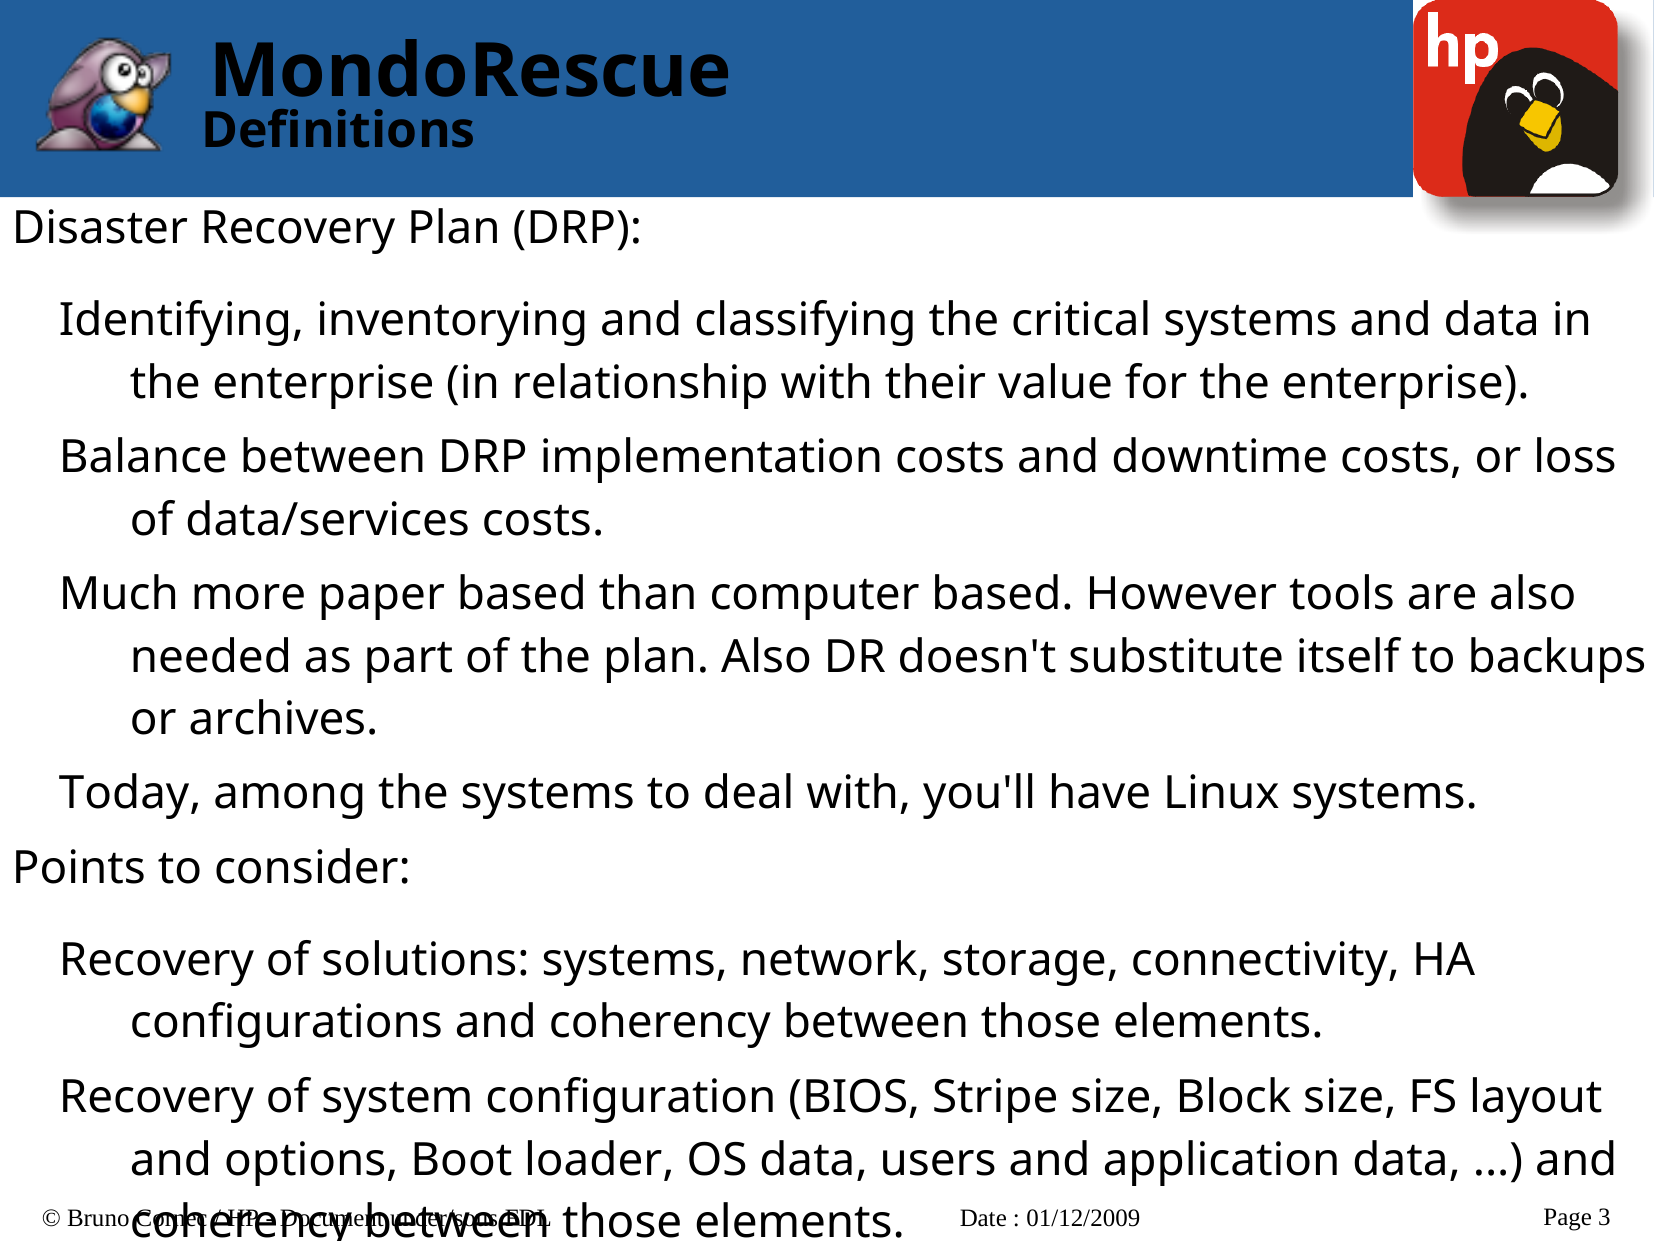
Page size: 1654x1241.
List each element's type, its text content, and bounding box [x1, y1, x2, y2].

picture [1413, 0, 1654, 194]
picture [0, 0, 211, 194]
list Disaster Recovery Plan (DRP): Identifying, inventorying and classifying the critical systems and data in the enterprise (in relationship with their value for the enterprise). Balance between DRP implementation costs and downtime costs, or loss of data/services costs. Much more paper based than computer based. However tools are also needed as part of the plan. Also DR doesn't substitute itself to backups or archives. Today, among the systems to deal with, you'll have Linux systems. Points to consider: Recovery of solutions: systems, network, storage, connectivity, HA configurations and coherency between those elements. Recovery of system configuration (BIOS, Stripe size, Block size, FS layout and options, Boot loader, OS data, users and application data, ...) and coherency between those elements. [0, 194, 1654, 1228]
title Definitions [200, 26, 1190, 194]
